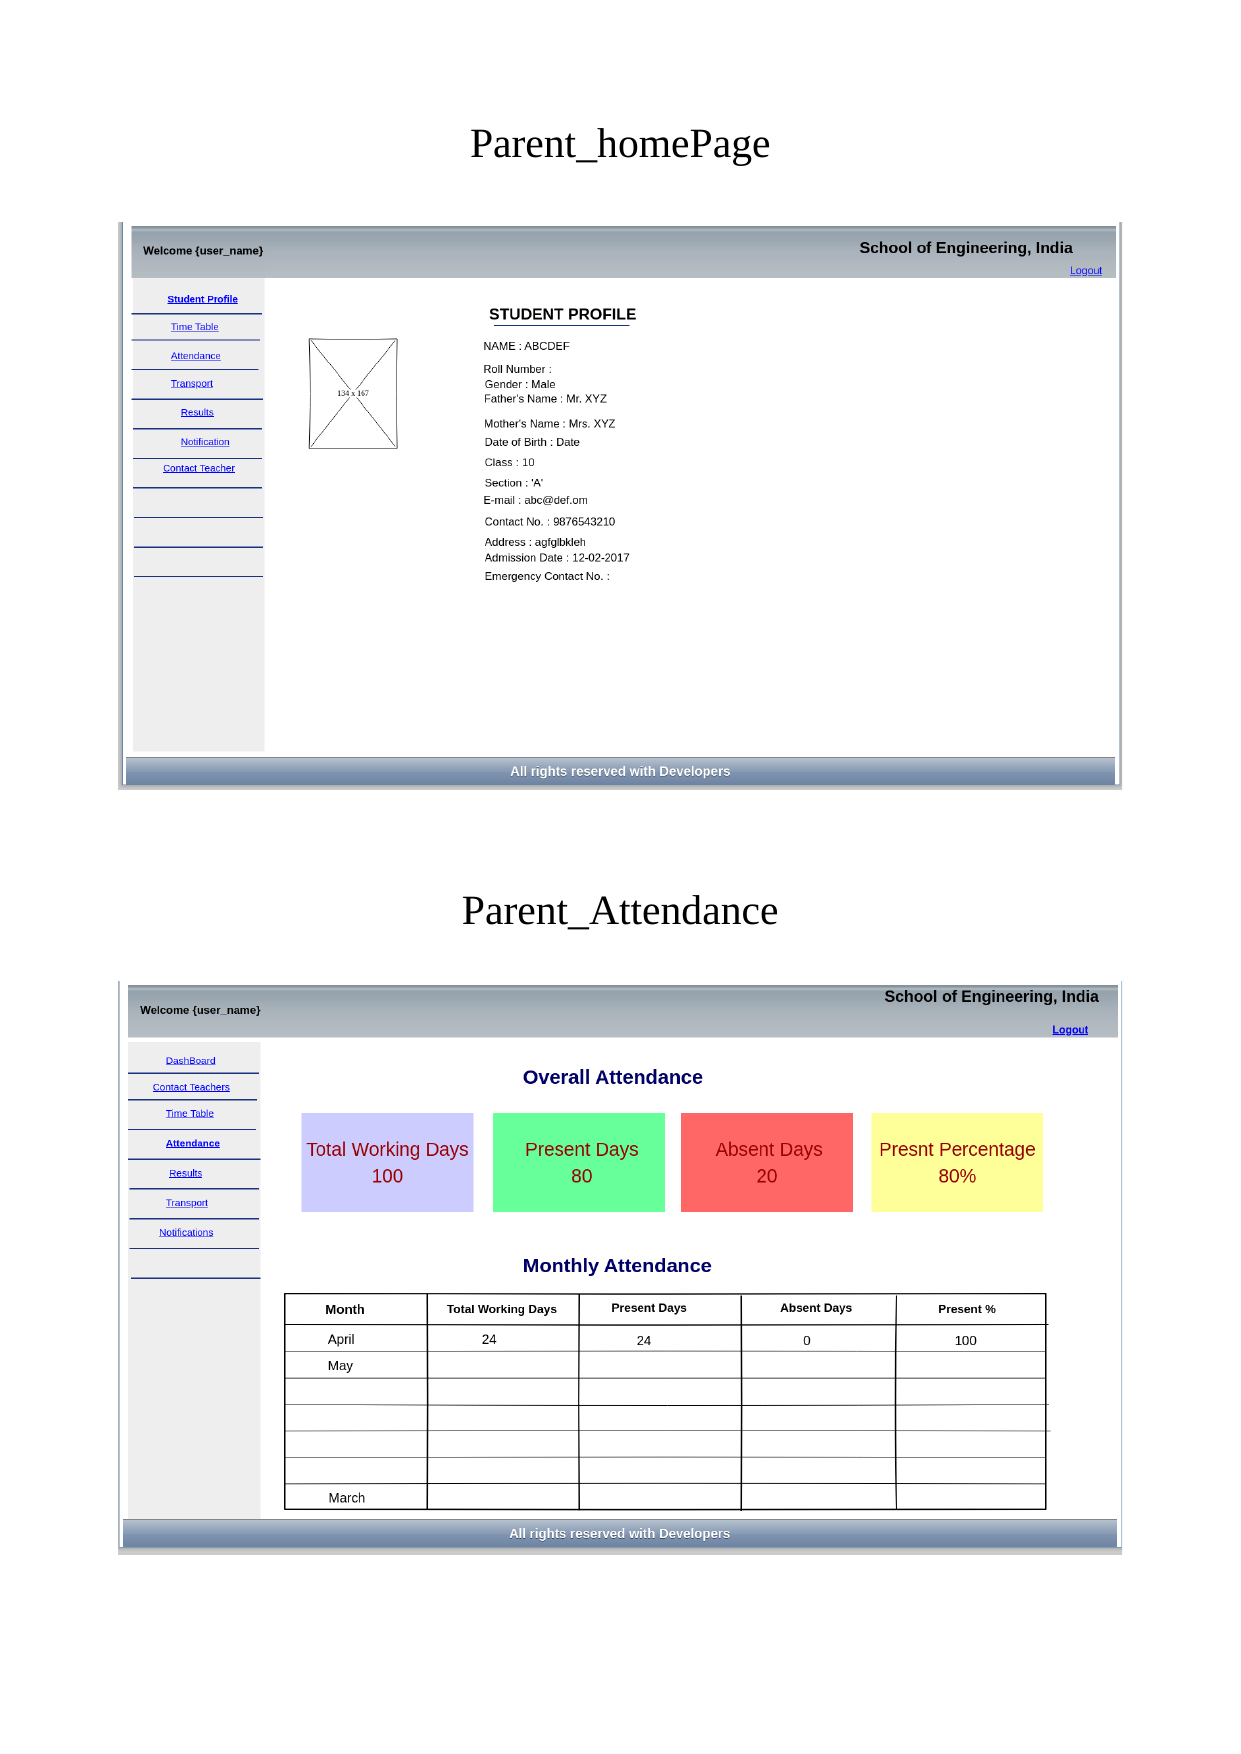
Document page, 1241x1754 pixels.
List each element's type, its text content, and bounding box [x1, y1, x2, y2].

picture [118, 222, 1123, 790]
picture [118, 981, 1123, 1555]
text Parent_homePage [118, 118, 1122, 166]
text Parent_Attendance [118, 886, 1122, 934]
